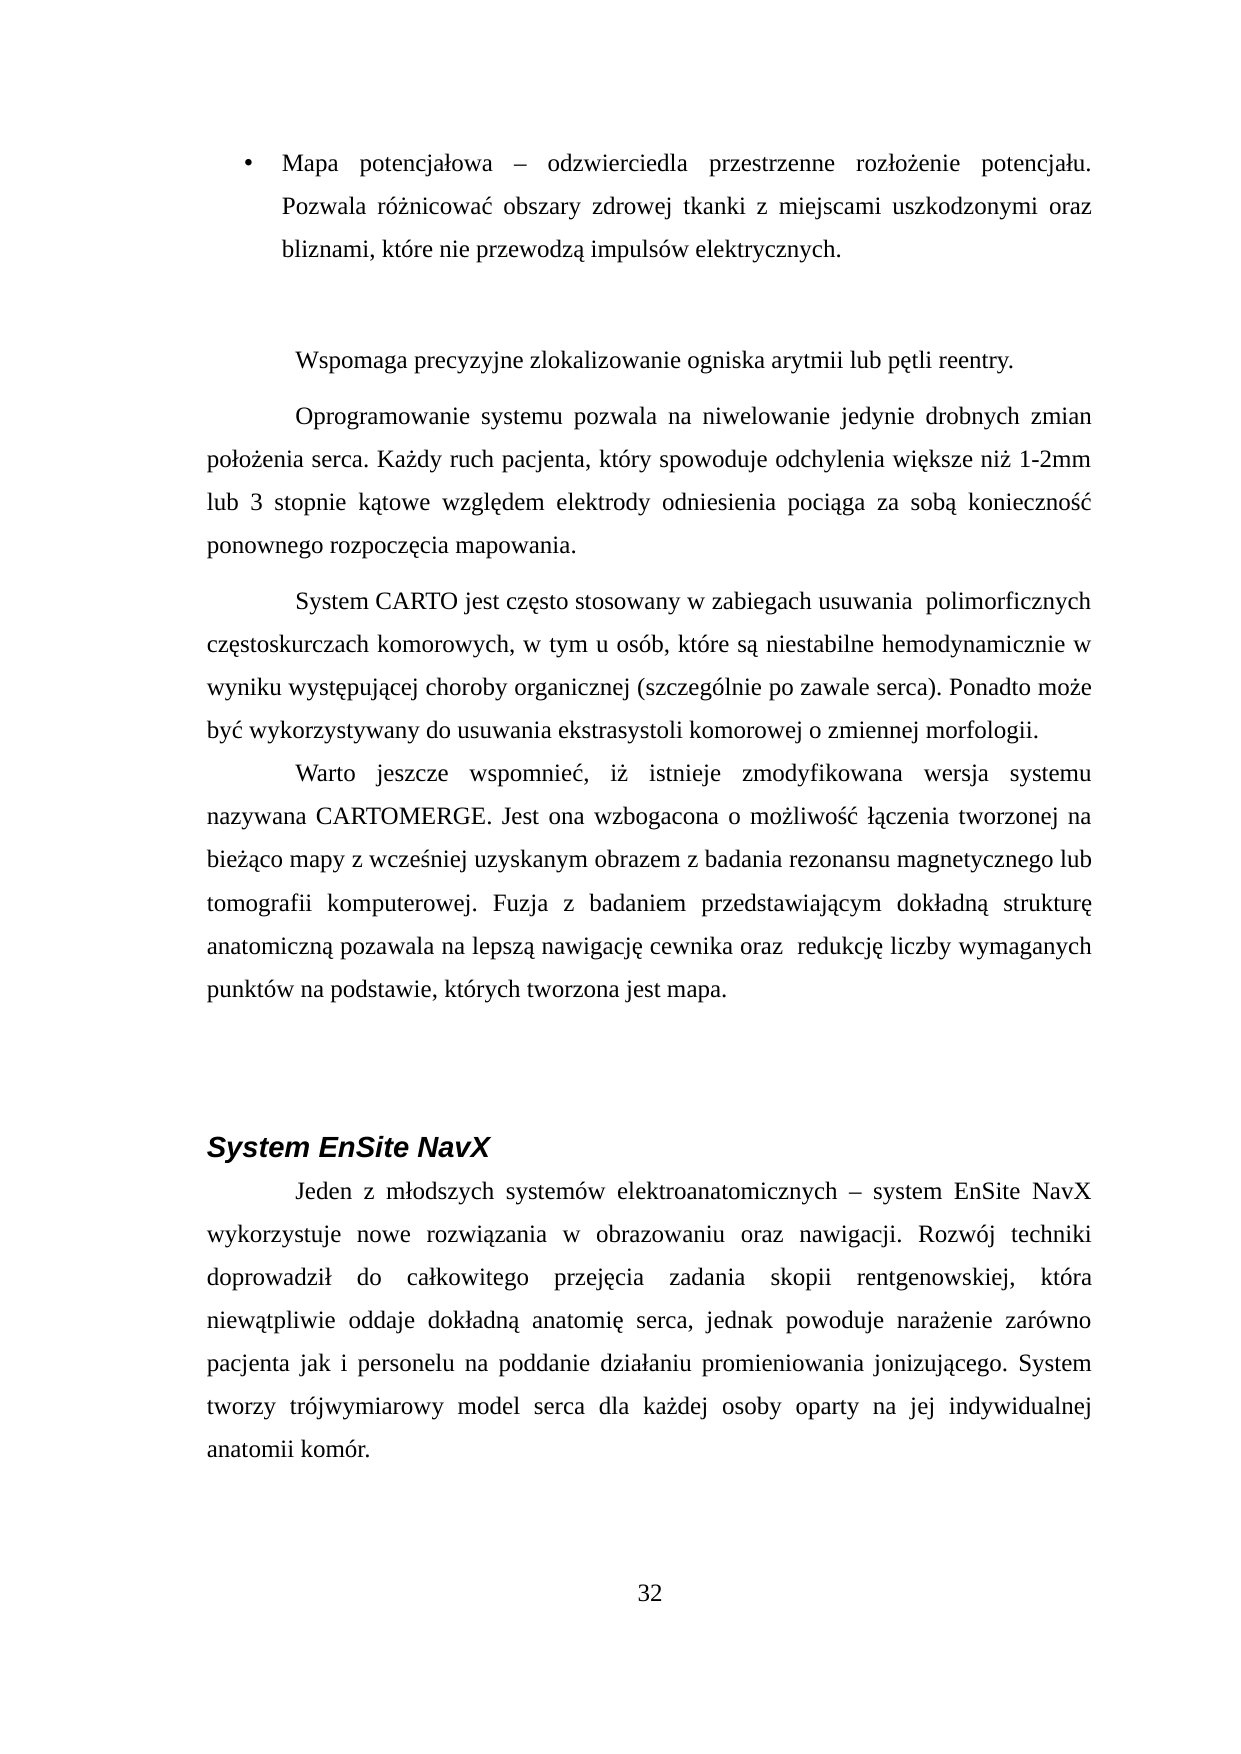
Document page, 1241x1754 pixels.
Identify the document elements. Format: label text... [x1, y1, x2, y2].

text Jeden z młodszych systemów elektroanatomicznych – system EnSite NavX wykorzystuje nowe rozwiązania w obrazowaniu oraz nawigacji. Rozwój techniki doprowadził do całkowitego przejęcia zadania skopii rentgenowskiej, która niewątpliwie oddaje dokładną anatomię serca, jednak powoduje narażenie zarówno pacjenta jak i personelu na poddanie działaniu promieniowania jonizującego. System tworzy trójwymiarowy model serca dla każdej osoby oparty na jej indywidualnej anatomii komór. [207, 1176, 1093, 1463]
list Mapa potencjałowa – odzwierciedla przestrzenne rozłożenie potencjału. Pozwala różnicować obszary zdrowej tkanki z miejscami uszkodzonymi oraz bliznami, które nie przewodzą impulsów elektrycznych. [244, 148, 1093, 263]
text Warto jeszcze wspomnieć, iż istnieje zmodyfikowana wersja systemu nazywana CARTOMERGE. Jest ona wzbogacona o możliwość łączenia tworzonej na bieżąco mapy z wcześniej uzyskanym obrazem z badania rezonansu magnetycznego lub tomografii komputerowej. Fuzja z badaniem przedstawiającym dokładną strukturę anatomiczną pozawala na lepszą nawigację cewnika oraz redukcję liczby wymaganych punktów na podstawie, których tworzona jest mapa. [207, 758, 1093, 1003]
text System CARTO jest często stosowany w zabiegach usuwania polimorficznych częstoskurczach komorowych, w tym u osób, które są niestabilne hemodynamicznie w wyniku występującej choroby organicznej (szczególnie po zawale serca). Ponadto może być wykorzystywany do usuwania ekstrasystoli komorowej o zmiennej morfologii. [207, 586, 1093, 744]
subtitle System EnSite NavX [207, 1130, 1093, 1163]
text Oprogramowanie systemu pozwala na niwelowanie jedynie drobnych zmian położenia serca. Każdy ruch pacjenta, który spowoduje odchylenia większe niż 1-2mm lub 3 stopnie kątowe względem elektrody odniesienia pociąga za sobą konieczność ponownego rozpoczęcia mapowania. [207, 401, 1093, 559]
text Wspomaga precyzyjne zlokalizowanie ogniska arytmii lub pętli reentry. [207, 345, 1093, 374]
